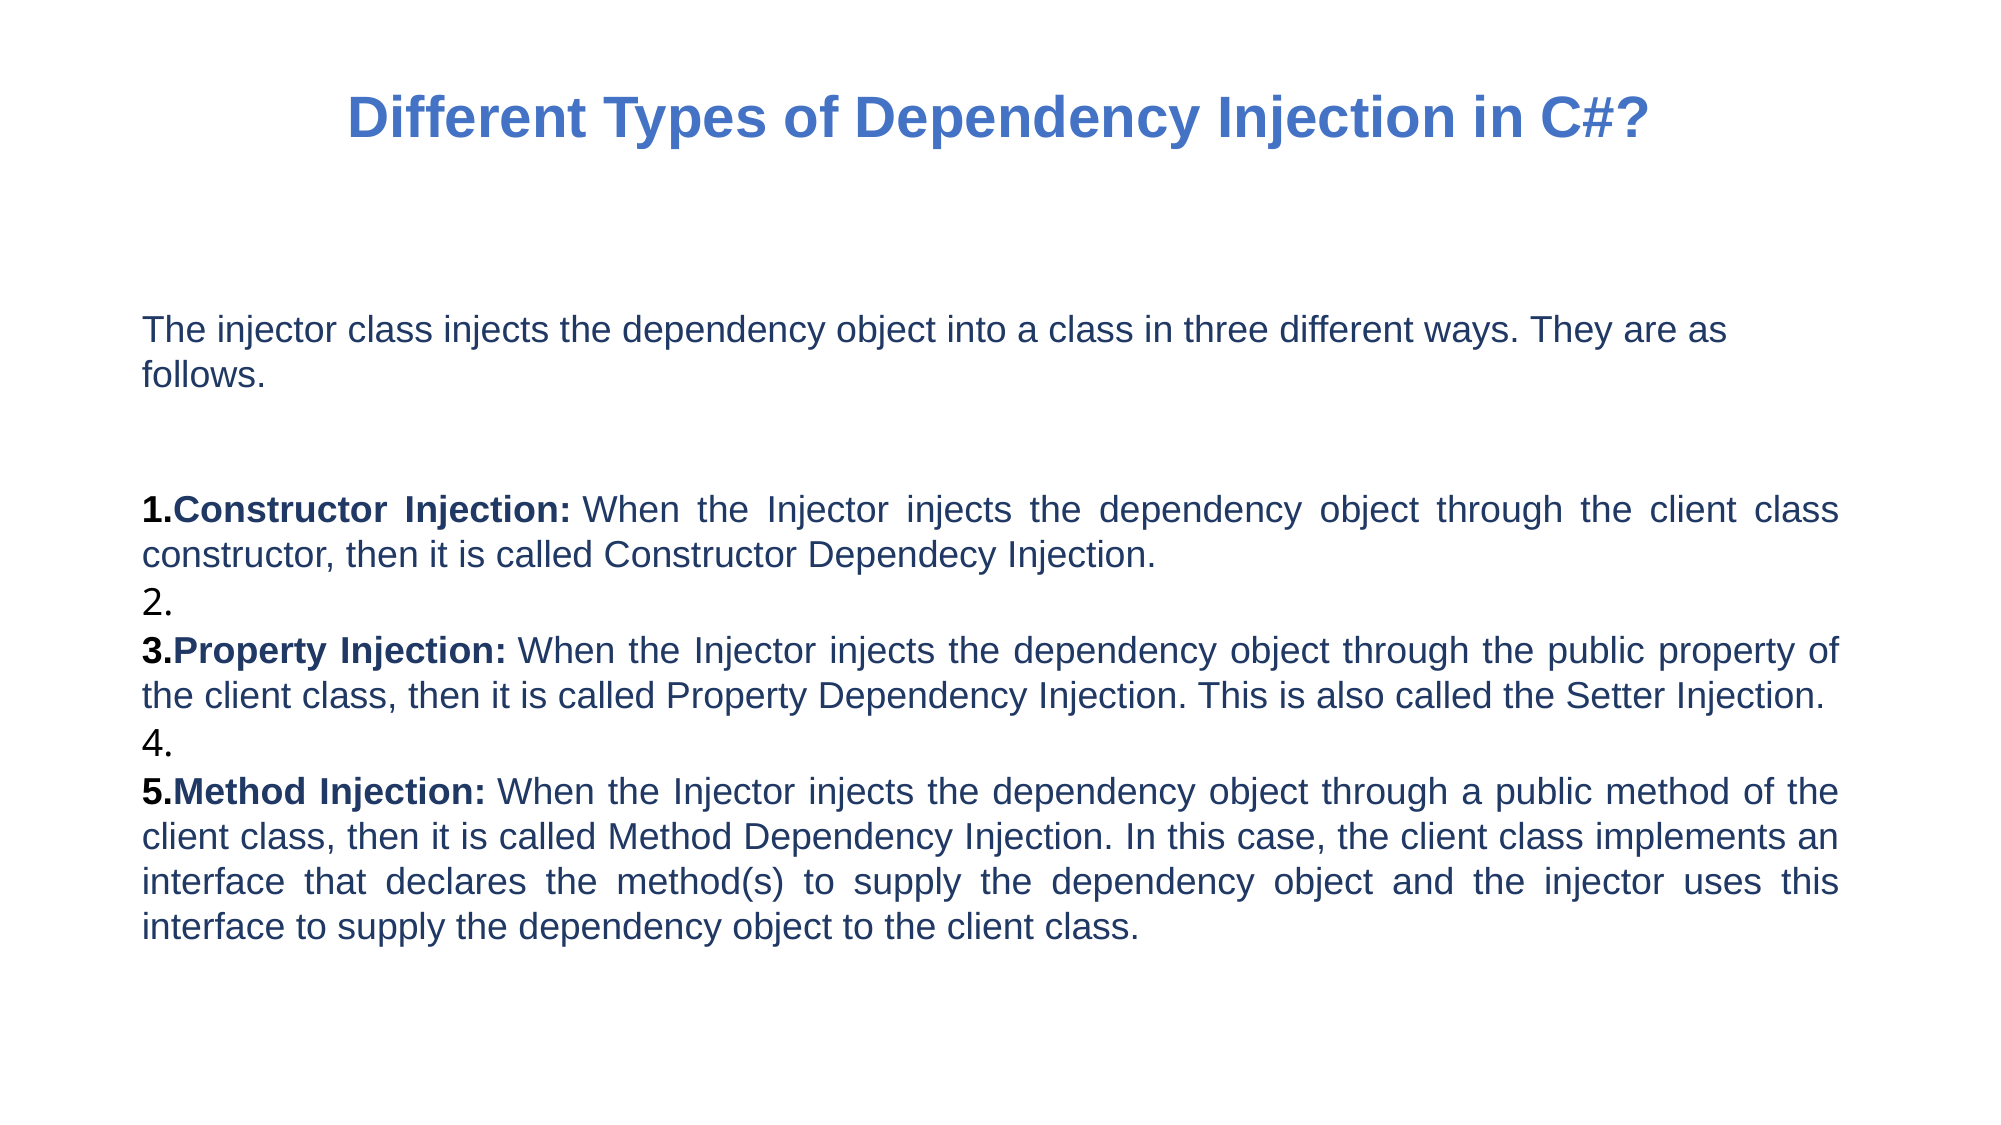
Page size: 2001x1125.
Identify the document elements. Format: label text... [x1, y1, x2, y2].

text_box The injector class injects the dependency object into a class in three different ways. They are as follows. Constructor Injection: When the Injector injects the dependency object through the client class constructor, then it is called Constructor Dependecy Injection. Property Injection: When the Injector injects the dependency object through the public property of the client class, then it is called Property Dependency Injection. This is also called the Setter Injection. Method Injection: When the Injector injects the dependency object through a public method of the client class, then it is called Method Dependency Injection. In this case, the client class implements an interface that declares the method(s) to supply the dependency object and the injector uses this interface to supply the dependency object to the client class. [126, 297, 1874, 949]
title Different Types of Dependency Injection in C#? [137, 59, 1863, 278]
